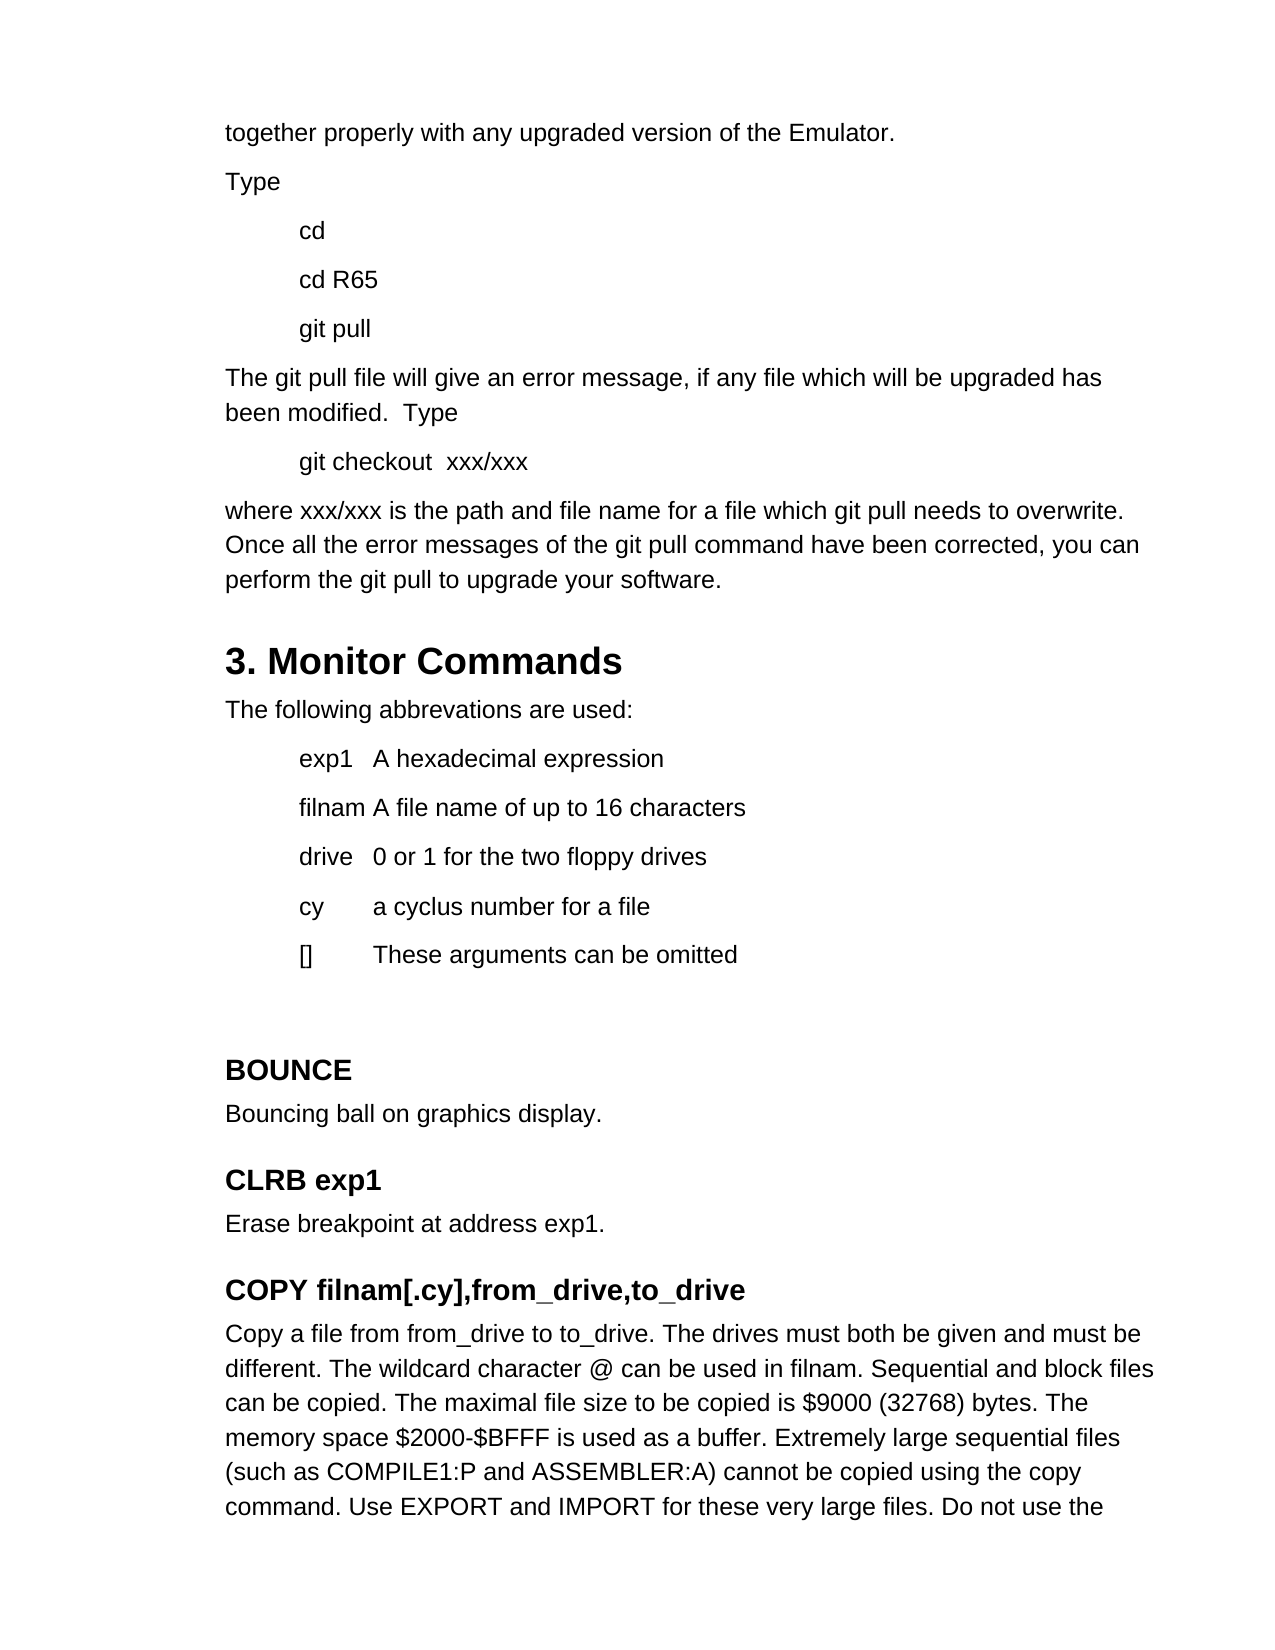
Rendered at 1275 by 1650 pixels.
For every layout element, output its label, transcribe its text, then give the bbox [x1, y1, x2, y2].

subtitle CLRB exp1 [225, 1163, 1157, 1197]
text Type [225, 167, 1157, 196]
text together properly with any upgraded version of the Emulator. [225, 118, 1157, 147]
text The git pull file will give an error message, if any file which will be upgraded has been modified. Type [225, 363, 1157, 427]
text The following abbrevations are used: [225, 695, 1157, 724]
text Bouncing ball on graphics display. [225, 1099, 1157, 1128]
text filnam A file name of up to 16 characters [225, 793, 1157, 822]
text [] These arguments can be omitted [225, 941, 1157, 969]
text git checkout xxx/xxx [225, 447, 1157, 476]
text Copy a file from from_drive to to_drive. The drives must both be given and must be different. The wildcard character @ can be used in filnam. Sequential and block files can be copied. The maximal file size to be copied is $9000 (32768) bytes. The memory space $2000-$BFFF is used as a buffer. Extremely large sequential files (such as COMPILE1:P and ASSEMBLER:A) cannot be copied using the copy command. Use EXPORT and IMPORT for these very large files. Do not use the [225, 1319, 1157, 1520]
subtitle COPY filnam[.cy],from_drive,to_drive [225, 1273, 1157, 1307]
text where xxx/xxx is the path and file name for a file which git pull needs to overwrite. Once all the error messages of the git pull command have been corrected, you can perform the git pull to upgrade your software. [225, 496, 1157, 594]
text cy a cyclus number for a file [225, 891, 1157, 920]
subtitle BOUNCE [225, 1053, 1157, 1087]
text cd [299, 216, 1157, 245]
subtitle 3. Monitor Commands [225, 639, 1157, 683]
text Erase breakpoint at address exp1. [225, 1209, 1157, 1238]
text drive 0 or 1 for the two floppy drives [225, 842, 1157, 871]
text git pull [299, 314, 1157, 343]
text cd R65 [299, 265, 1157, 294]
text exp1 A hexadecimal expression [225, 744, 1157, 773]
